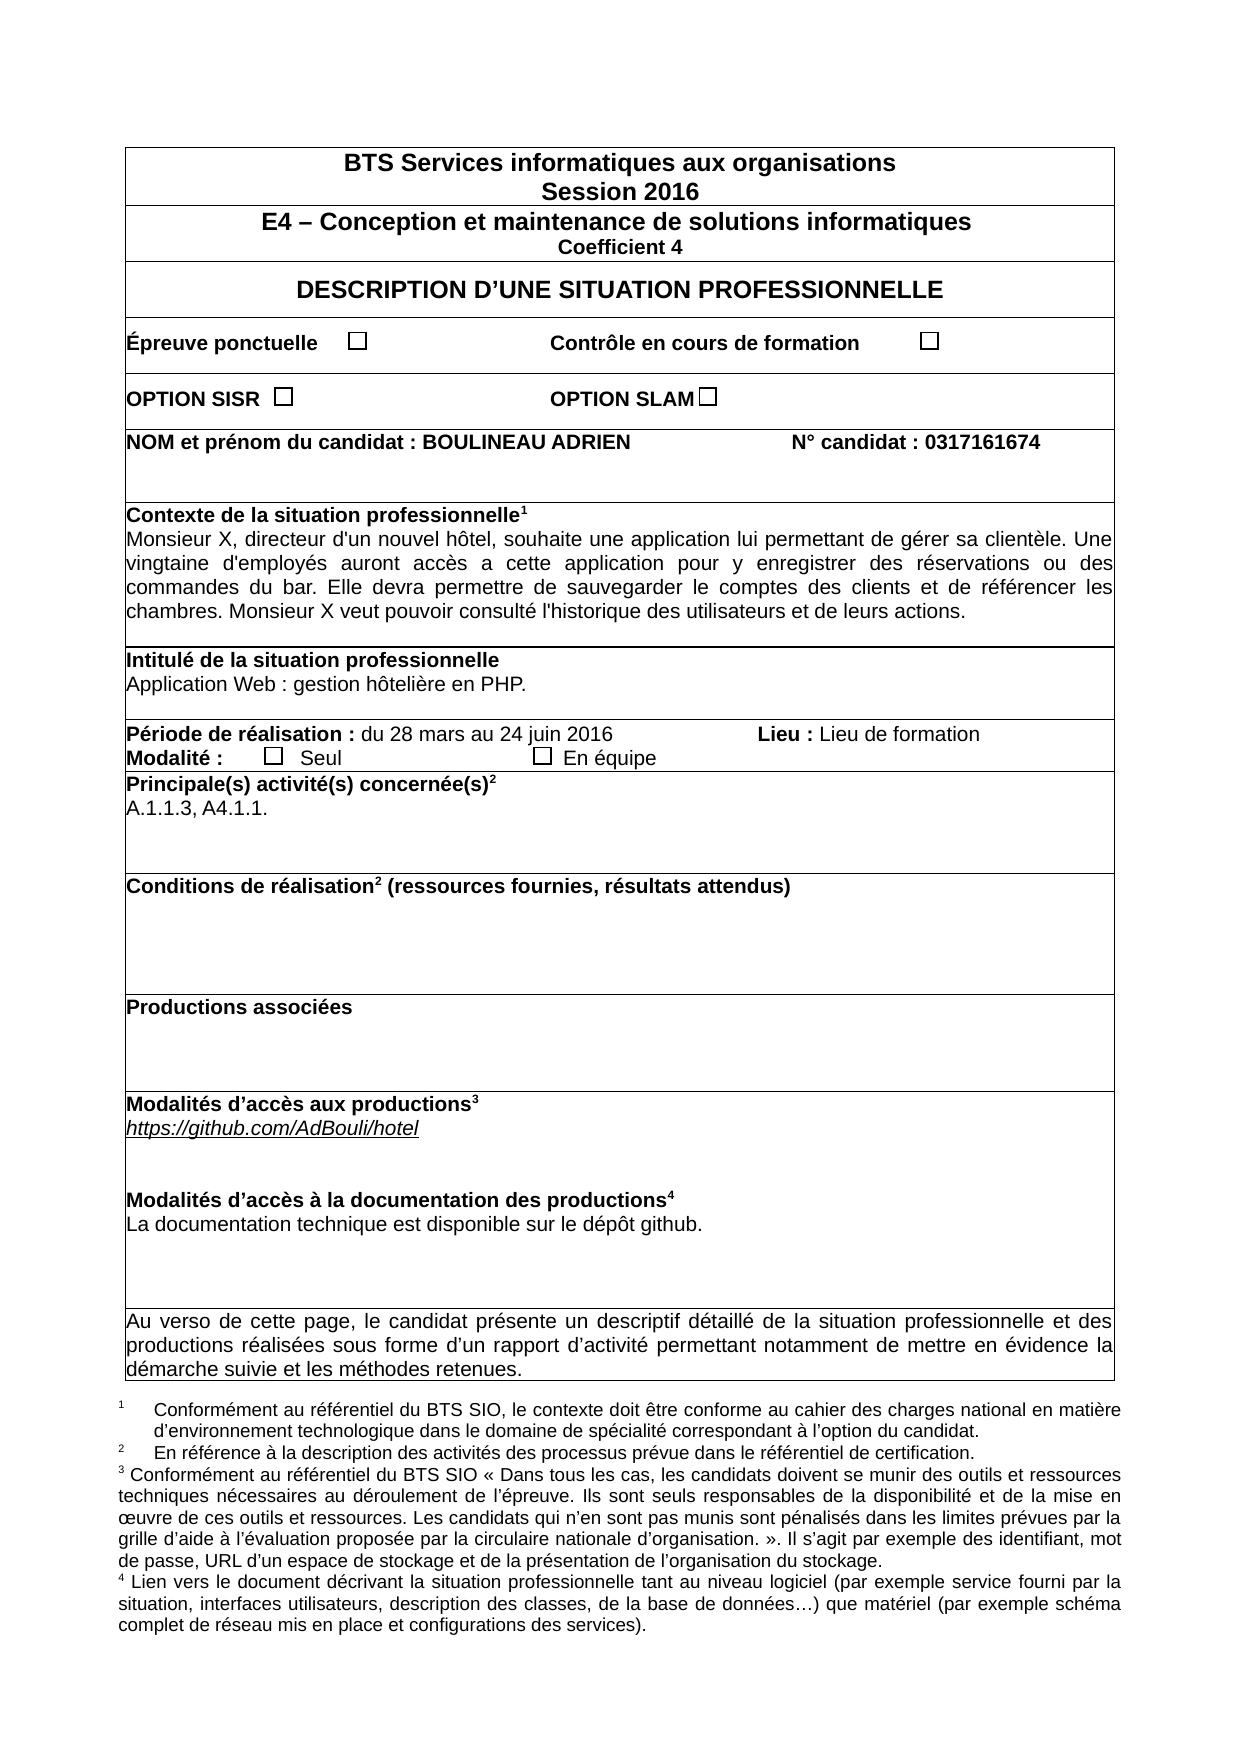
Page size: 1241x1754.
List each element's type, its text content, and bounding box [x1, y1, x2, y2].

table_cell Période de réalisation : du 28 mars au 24 juin 2016 Lieu : Lieu de formation Modalité : Seul En équipe [126, 720, 1114, 771]
table_cell Principale(s) activité(s) concernée(s)2 A.1.1.3, A4.1.1. [126, 772, 1114, 873]
table_cell OPTION SLAM [550, 374, 1114, 429]
table_cell NOM et prénom du candidat : BOULINEAU ADRIEN [126, 430, 791, 502]
table_cell Conditions de réalisation (ressources fournies, résultats attendus) [126, 874, 1114, 994]
table_header BTS Services informatiques aux organisations Session 2016 [126, 148, 1114, 205]
table_cell DESCRIPTION D’UNE SITUATION PROFESSIONNELLE [126, 262, 1114, 317]
table_cell Intitulé de la situation professionnelle Application Web : gestion hôtelière en PHP. [126, 648, 1114, 719]
table_cell Épreuve ponctuelle [126, 318, 550, 373]
table_cell Productions associées [126, 995, 1114, 1091]
table_cell OPTION SISR [126, 374, 550, 429]
table_cell E4 – Conception et maintenance de solutions informatiques Coefficient 4 [126, 206, 1114, 261]
table_cell Contexte de la situation professionnelle Monsieur X, directeur d'un nouvel hôtel, souhaite une application lui permettant de gérer sa clientèle. Une vingtaine d'employés auront accès a cette application pour y enregistrer des réservations ou des commandes du bar. Elle devra permettre de sauvegarder le comptes des clients et de référencer les chambres. Monsieur X veut pouvoir consulté l'historique des utilisateurs et de leurs actions. [126, 503, 1114, 646]
table_cell Modalités d’accès aux productions https://github.com/AdBouli/hotel Modalités d’accès à la documentation des productions La documentation technique est disponible sur le dépôt github. [126, 1092, 1114, 1307]
table_cell N° candidat : 0317161674 [791, 430, 1114, 502]
table_cell Contrôle en cours de formation [550, 318, 1114, 373]
table_cell Au verso de cette page, le candidat présente un descriptif détaillé de la situation professionnelle et des productions réalisées sous forme d’un rapport d’activité permettant notamment de mettre en évidence la démarche suivie et les méthodes retenues. [126, 1309, 1114, 1380]
